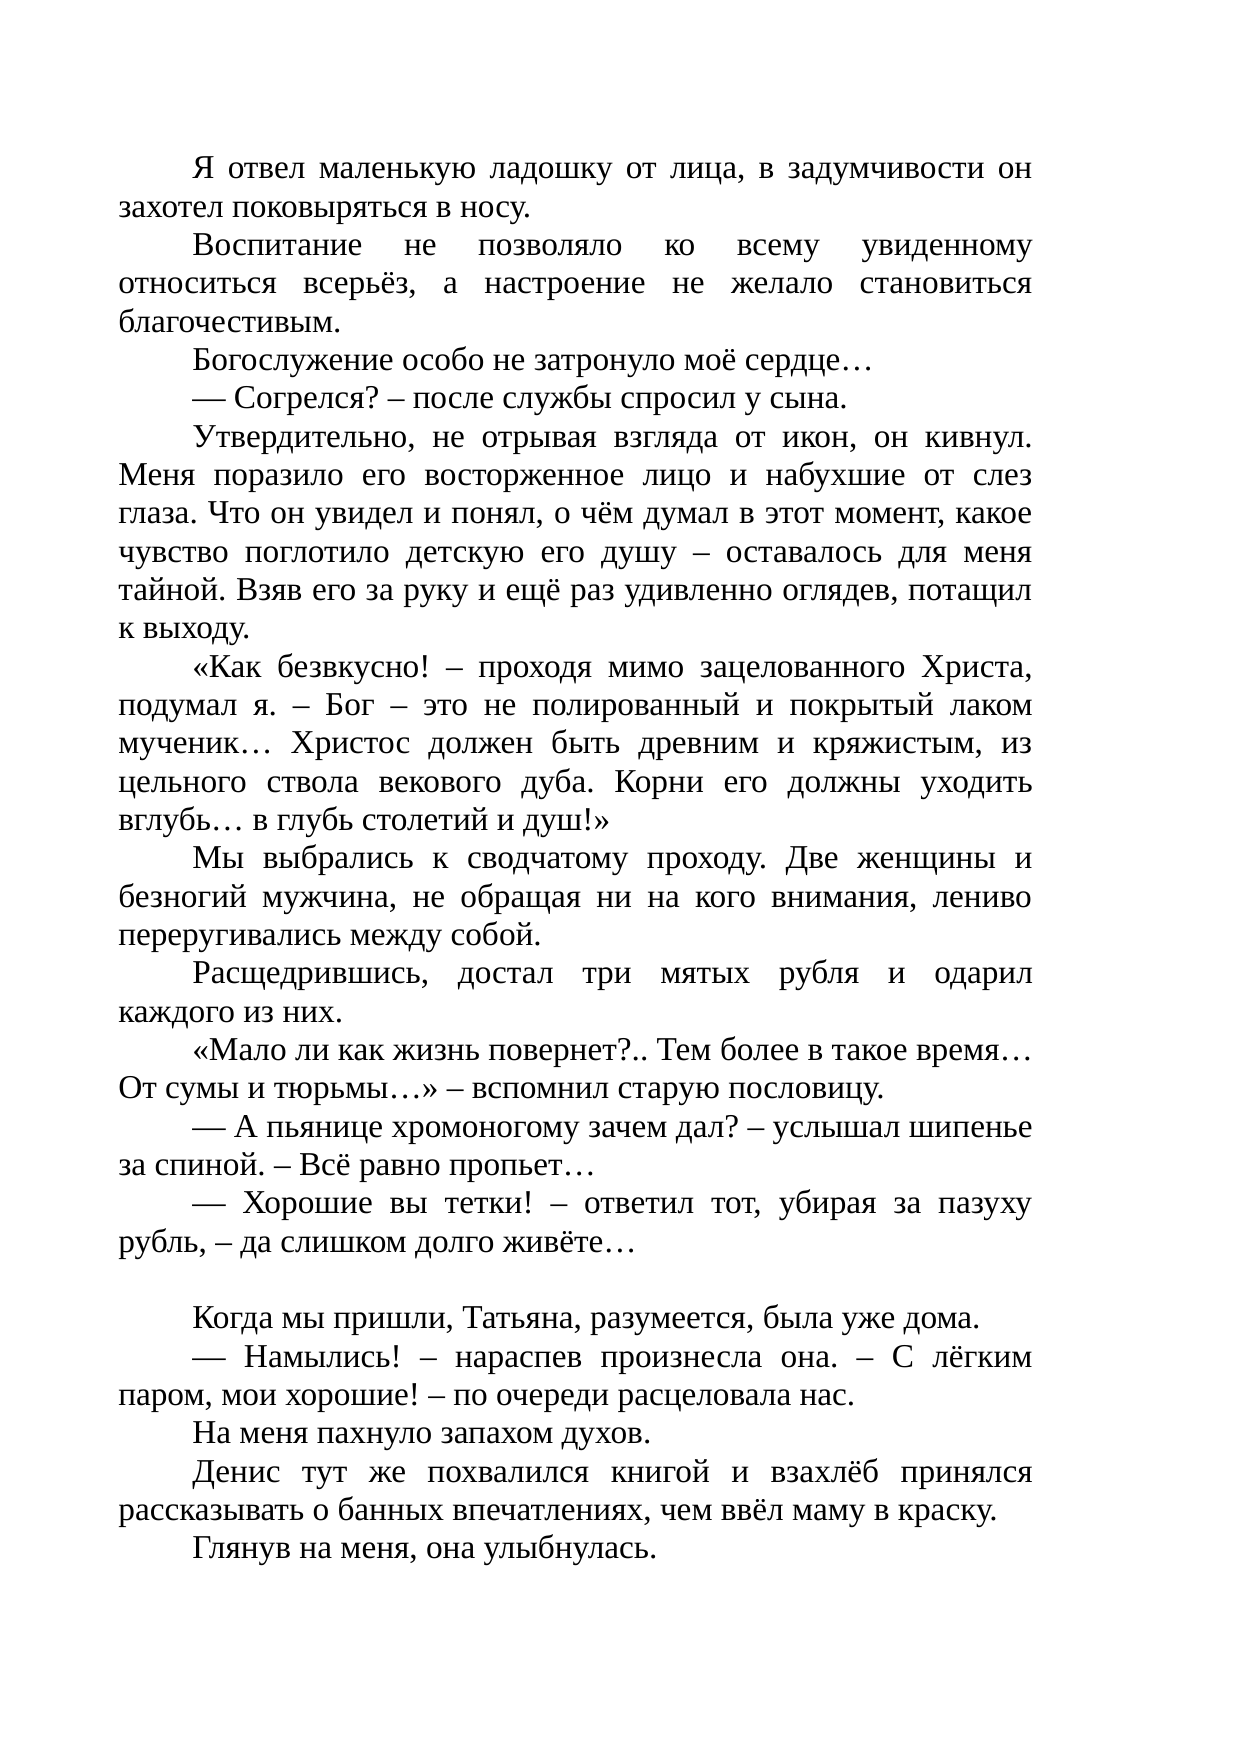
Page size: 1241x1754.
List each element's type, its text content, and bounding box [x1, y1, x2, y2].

text Воспитание не позволяло ко всему увиденному относиться всерьёз, а настроение не желало становиться благочестивым. [118, 224, 1033, 339]
text — Намылись! – нараспев произнесла она. – С лёгким паром, мои хорошие! – по очереди расцеловала нас. [118, 1336, 1033, 1413]
text Я отвел маленькую ладошку от лица, в задумчивости он захотел поковыряться в носу. [118, 148, 1033, 224]
text — Согрелся? – после службы спросил у сына. [118, 378, 1033, 416]
text На меня пахнуло запахом духов. [118, 1413, 1033, 1451]
text Расщедрившись, достал три мятых рубля и одарил каждого из них. [118, 953, 1033, 1029]
text Денис тут же похвалился книгой и взахлёб принялся рассказывать о банных впечатлениях, чем ввёл маму в краску. [118, 1451, 1033, 1528]
text Мы выбрались к сводчатому проходу. Две женщины и безногий мужчина, не обращая ни на кого внимания, лениво переругивались между собой. [118, 838, 1033, 953]
text — Хорошие вы тетки! – ответил тот, убирая за пазуху рубль, – да слишком долго живёте… [118, 1183, 1033, 1259]
text Глянув на меня, она улыбнулась. [118, 1528, 1033, 1566]
text — А пьянице хромоногому зачем дал? – услышал шипенье за спиной. – Всё равно пропьет… [118, 1106, 1033, 1183]
text Когда мы пришли, Татьяна, разумеется, была уже дома. [118, 1298, 1033, 1336]
text «Мало ли как жизнь повернет?.. Тем более в такое время… От сумы и тюрьмы…» – вспомнил старую пословицу. [118, 1029, 1033, 1106]
text «Как безвкусно! – проходя мимо зацелованного Христа, подумал я. – Бог – это не полированный и покрытый лаком мученик… Христос должен быть древним и кряжистым, из цельного ствола векового дуба. Корни его должны уходить вглубь… в глубь столетий и душ!» [118, 646, 1033, 838]
text Богослужение особо не затронуло моё сердце… [118, 339, 1033, 378]
text Утвердительно, не отрывая взгляда от икон, он кивнул. Меня поразило его восторженное лицо и набухшие от слез глаза. Что он увидел и понял, о чём думал в этот момент, какое чувство поглотило детскую его душу – оставалось для меня тайной. Взяв его за руку и ещё раз удивленно оглядев, потащил к выходу. [118, 416, 1033, 646]
